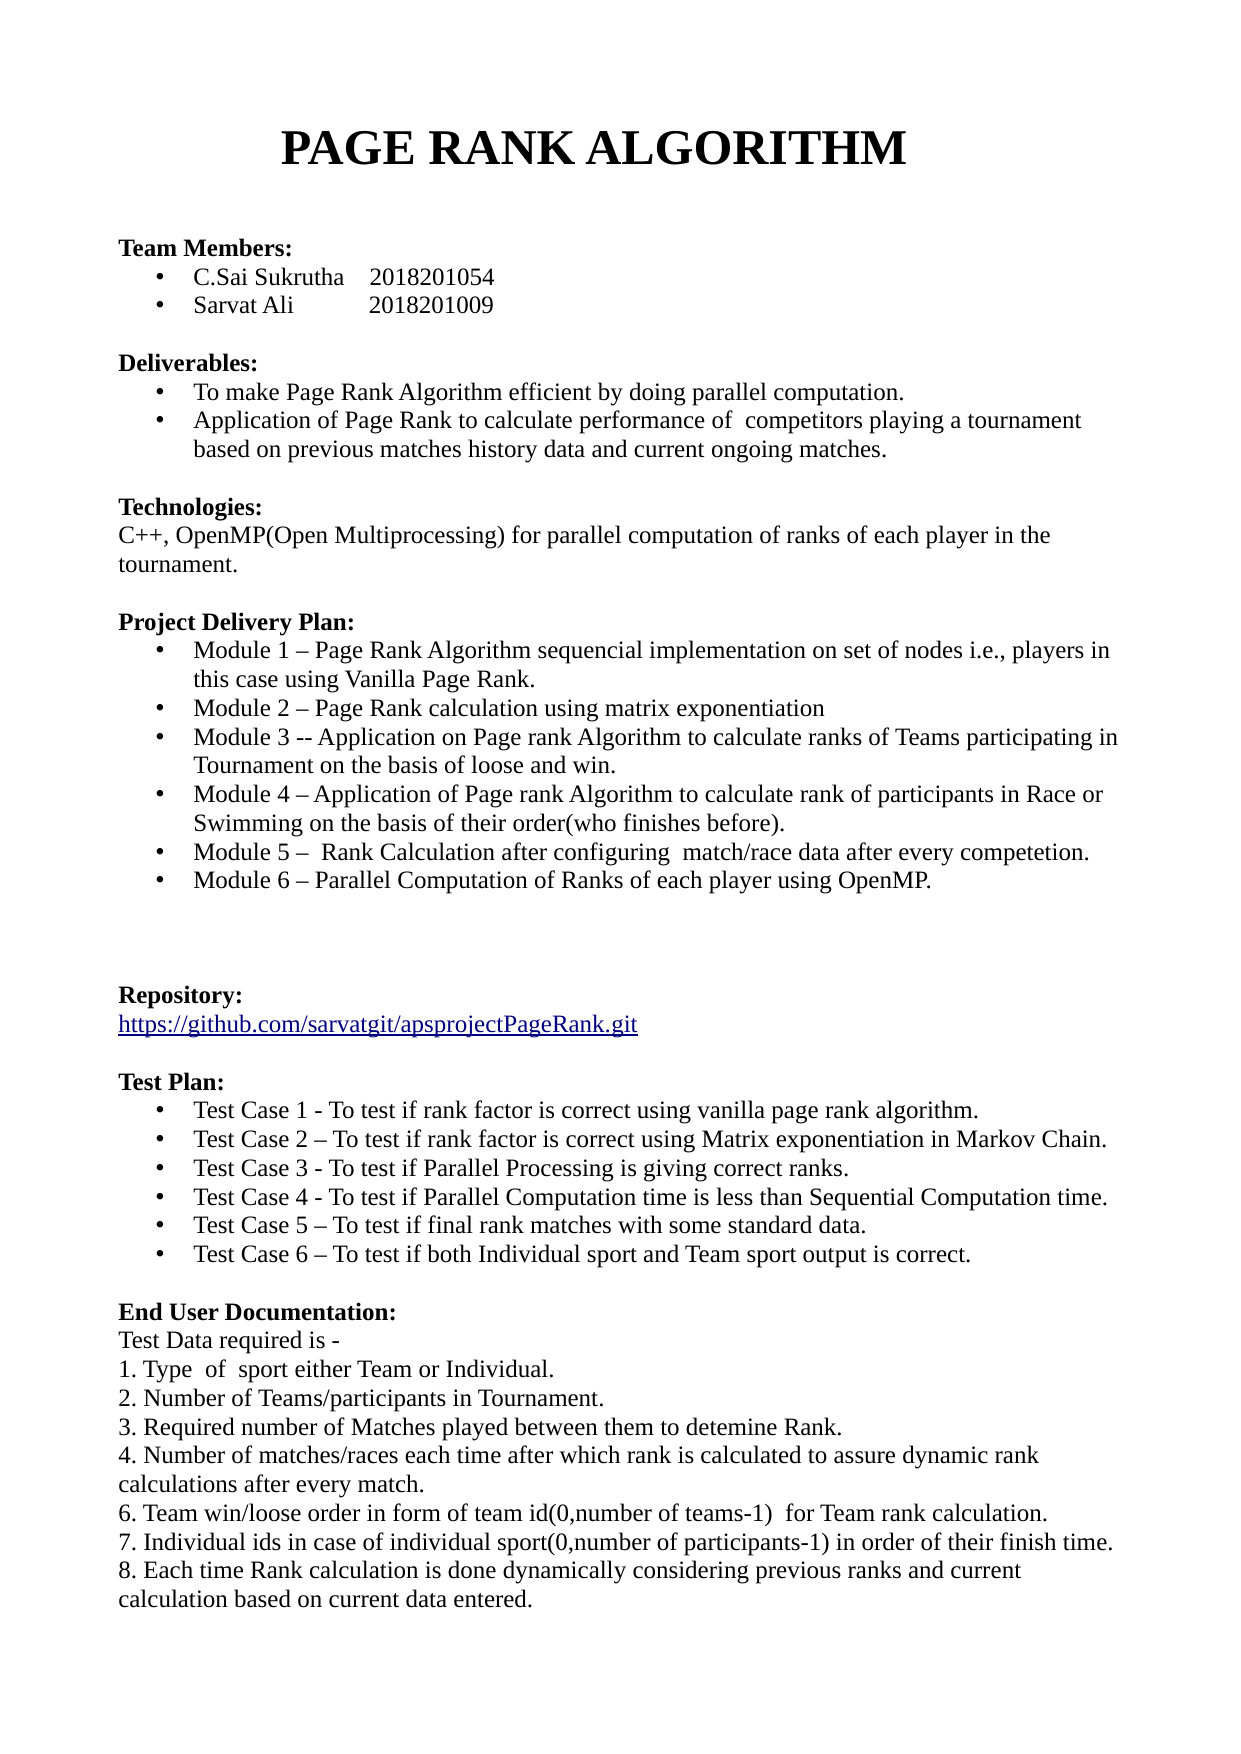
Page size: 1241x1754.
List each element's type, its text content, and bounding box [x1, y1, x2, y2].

list To make Page Rank Algorithm efficient by doing parallel computation. [156, 377, 1122, 406]
list Module 3 -- Application on Page rank Algorithm to calculate ranks of Teams participating in Tournament on the basis of loose and win. [156, 722, 1122, 779]
text https://github.com/sarvatgit/apsprojectPageRank.git [118, 1009, 1122, 1038]
list Test Case 2 – To test if rank factor is correct using Matrix exponentiation in Markov Chain. [156, 1124, 1122, 1153]
list Module 5 – Rank Calculation after configuring match/race data after every competetion. [156, 837, 1122, 866]
list Module 1 – Page Rank Algorithm sequencial implementation on set of nodes i.e., players in this case using Vanilla Page Rank. [156, 636, 1122, 693]
text 6. Team win/loose order in form of team id(0,number of teams-1) for Team rank calculation. [118, 1498, 1122, 1527]
text C++, OpenMP(Open Multiprocessing) for parallel computation of ranks of each player in the tournament. [118, 521, 1122, 578]
text 7. Individual ids in case of individual sport(0,number of participants-1) in order of their finish time. [118, 1527, 1122, 1556]
list Test Case 4 - To test if Parallel Computation time is less than Sequential Computation time. [156, 1182, 1122, 1211]
list Test Case 1 - To test if rank factor is correct using vanilla page rank algorithm. [156, 1096, 1122, 1124]
list C.Sai Sukrutha 2018201054 [156, 262, 1122, 291]
text Repository: [118, 981, 1122, 1009]
list Module 4 – Application of Page rank Algorithm to calculate rank of participants in Race or Swimming on the basis of their order(who finishes before). [156, 779, 1122, 837]
list Sarvat Ali 2018201009 [156, 291, 1122, 319]
list Test Case 6 – To test if both Individual sport and Team sport output is correct. [156, 1239, 1122, 1268]
text 3. Required number of Matches played between them to detemine Rank. [118, 1412, 1122, 1441]
text Project Delivery Plan: [118, 607, 1122, 636]
list Module 6 – Parallel Computation of Ranks of each player using OpenMP. [156, 866, 1122, 894]
list Application of Page Rank to calculate performance of competitors playing a tournament based on previous matches history data and current ongoing matches. [156, 406, 1122, 463]
text Test Data required is - [118, 1326, 1122, 1354]
list Module 2 – Page Rank calculation using matrix exponentiation [156, 693, 1122, 722]
text 2. Number of Teams/participants in Tournament. [118, 1383, 1122, 1412]
text 1. Type of sport either Team or Individual. [118, 1354, 1122, 1383]
text PAGE RANK ALGORITHM [118, 118, 1122, 176]
text Technologies: [118, 492, 1122, 521]
text Test Plan: [118, 1067, 1122, 1096]
list Test Case 5 – To test if final rank matches with some standard data. [156, 1211, 1122, 1239]
text 8. Each time Rank calculation is done dynamically considering previous ranks and current calculation based on current data entered. [118, 1556, 1122, 1613]
list Test Case 3 - To test if Parallel Processing is giving correct ranks. [156, 1153, 1122, 1182]
text Deliverables: [118, 348, 1122, 377]
text 4. Number of matches/races each time after which rank is calculated to assure dynamic rank calculations after every match. [118, 1441, 1122, 1498]
text Team Members: [118, 233, 1122, 262]
text End User Documentation: [118, 1297, 1122, 1326]
